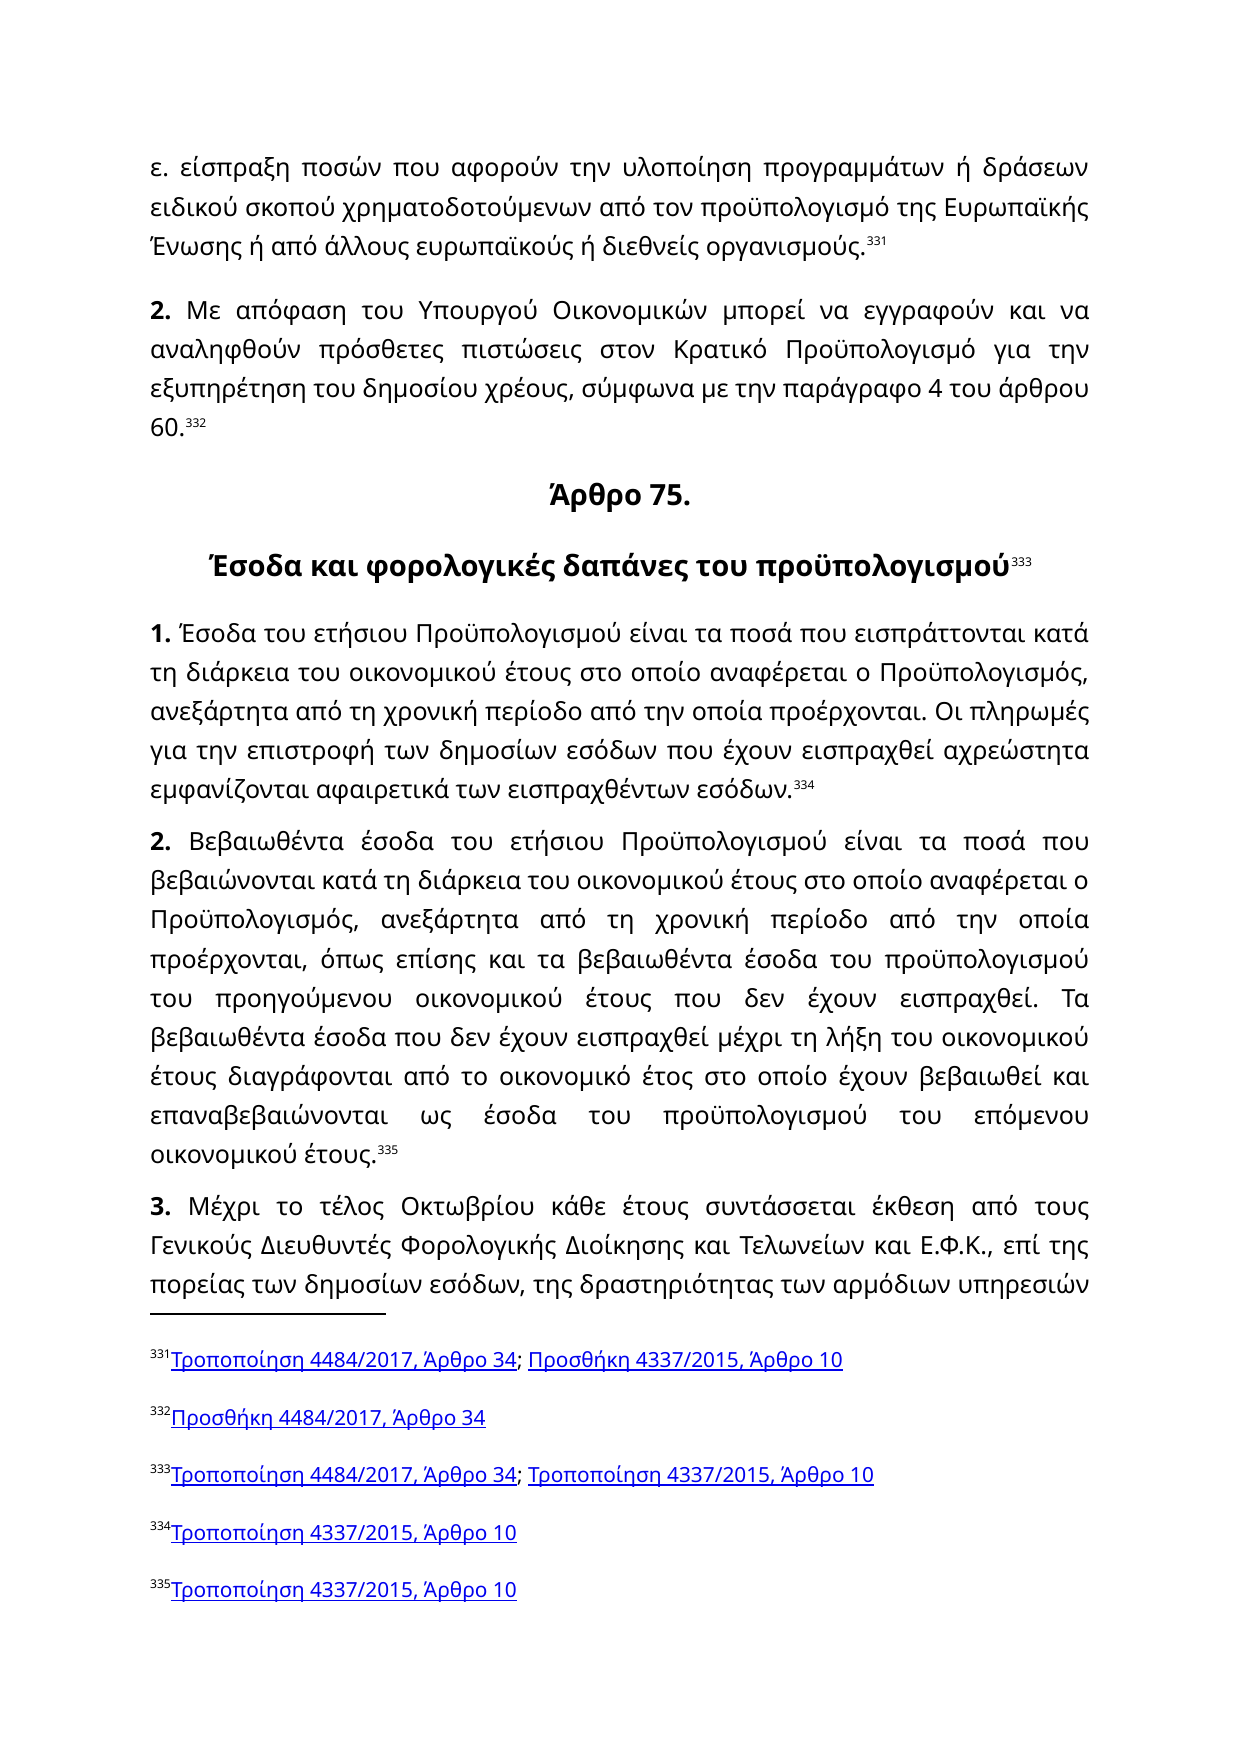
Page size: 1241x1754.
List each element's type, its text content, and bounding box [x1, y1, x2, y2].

text 3. Μέχρι το τέλος Οκτωβρίου κάθε έτους συντάσσεται έκθεση από τους Γενικούς Διευθυντές Φορολογικής Διοίκησης και Τελωνείων και Ε.Φ.Κ., επί της πορείας των δηµοσίων εσόδων, της δραστηριότητας των αρµόδιων υπηρεσιών [150, 1189, 1090, 1301]
text Τροποποίηση 4484/2017, Άρθρο 34; Τροποποίηση 4337/2015, Άρθρο 10 [150, 1460, 1090, 1489]
text Τροποποίηση 4484/2017, Άρθρο 34; Προσθήκη 4337/2015, Άρθρο 10 [150, 1345, 1090, 1373]
text 2. Βεβαιωθέντα έσοδα του ετήσιου Προϋπολογισμού είναι τα ποσά που βεβαιώνονται κατά τη διάρκεια του οικονομικού έτους στο οποίο αναφέρεται ο Προϋπολογισμός, ανεξάρτητα από τη χρονική περίοδο από την οποία προέρχονται, όπως επίσης και τα βεβαιωθέντα έσοδα του προϋπολογισμού του προηγούμενου οικονομικού έτους που δεν έχουν εισπραχθεί. Τα βεβαιωθέντα έσοδα που δεν έχουν εισπραχθεί μέχρι τη λήξη του οικονομικού έτους διαγράφονται από το οικονομικό έτος στο οποίο έχουν βεβαιωθεί και επαναβεβαιώνονται ως έσοδα του προϋπολογισμού του επόμενου οικονομικού έτους. [150, 824, 1090, 1171]
subtitle Έσοδα και φορολογικές δαπάνες του προϋπολογισµού [150, 545, 1090, 584]
text 1. Έσοδα του ετήσιου Προϋπολογισμού είναι τα ποσά που εισπράττονται κατά τη διάρκεια του οικονομικού έτους στο οποίο αναφέρεται ο Προϋπολογισμός, ανεξάρτητα από τη χρονική περίοδο από την οποία προέρχονται. Οι πληρωμές για την επιστροφή των δημοσίων εσόδων που έχουν εισπραχθεί αχρεώστητα εμφανίζονται αφαιρετικά των εισπραχθέντων εσόδων. [150, 615, 1090, 806]
text Τροποποίηση 4337/2015, Άρθρο 10 [150, 1576, 1090, 1604]
text Προσθήκη 4484/2017, Άρθρο 34 [150, 1403, 1090, 1431]
subtitle Άρθρο 75. [150, 474, 1090, 514]
text Τροποποίηση 4337/2015, Άρθρο 10 [150, 1518, 1090, 1546]
text 2. Με απόφαση του Υπουργού Οικονοµικών µπορεί να εγγραφούν και να αναληφθούν πρόσθετες πιστώσεις στον Κρατικό Προϋπολογισµό για την εξυπηρέτηση του δηµοσίου χρέους, σύµφωνα µε την παράγραφο 4 του άρθρου 60. [150, 292, 1090, 444]
text ε. είσπραξη ποσών που αφορούν την υλοποίηση προγραµµάτων ή δράσεων ειδικού σκοπού χρηµατοδοτούµενων από τον προϋπολογισµό της Ευρωπαϊκής Ένωσης ή από άλλους ευρωπαϊκούς ή διεθνείς οργανισµούς. [150, 150, 1090, 262]
